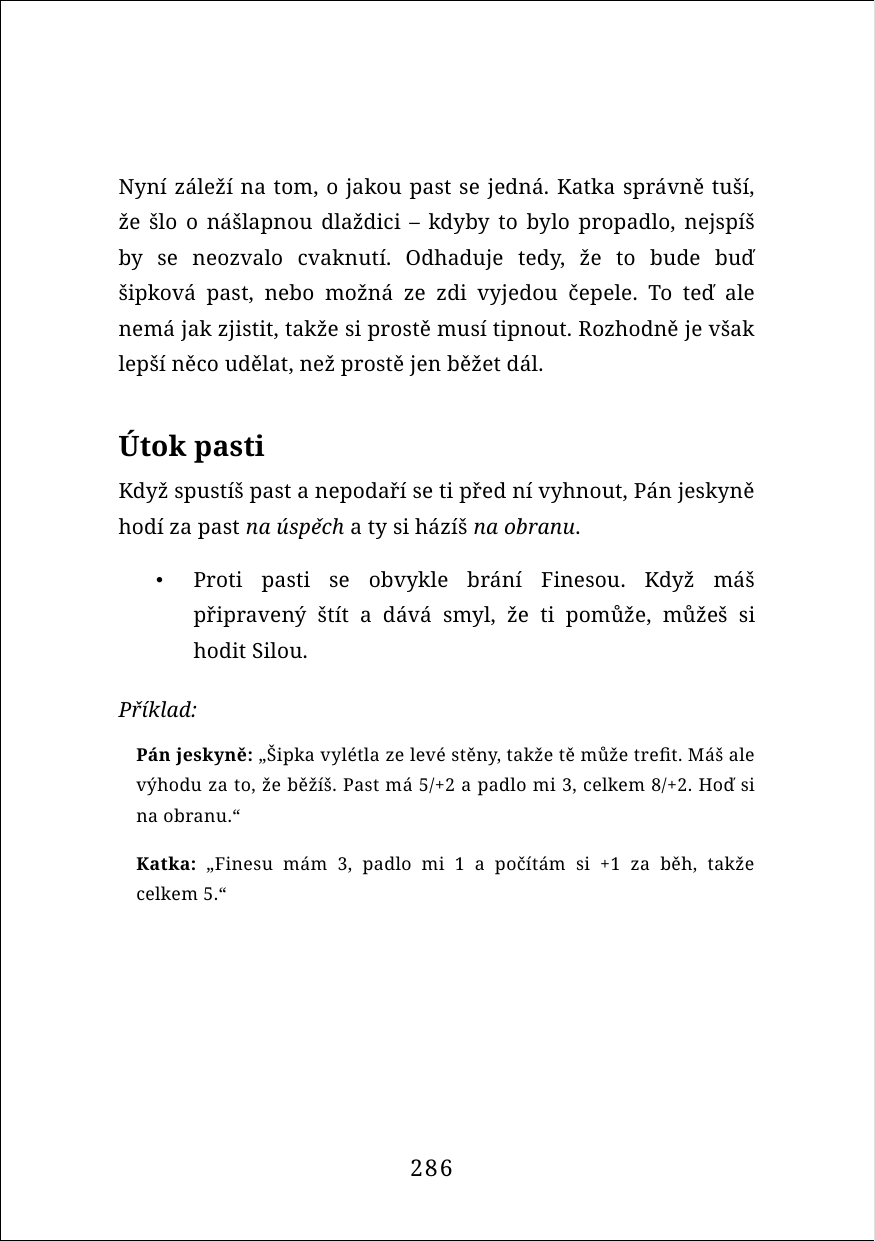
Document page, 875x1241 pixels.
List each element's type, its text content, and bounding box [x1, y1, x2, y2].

text Nyní záleží na tom, o jakou past se jedná. Katka správně tuší, že šlo o nášlapnou dlaždici – kdyby to bylo propadlo, nejspíš by se neozvalo cvaknutí. Odhaduje tedy, že to bude buď šipková past, nebo možná ze zdi vyjedou čepele. To teď ale nemá jak zjistit, takže si prostě musí tipnout. Rozhodně je však lepší něco udělat, než prostě jen běžet dál. [118, 172, 756, 378]
text Pán jeskyně: „Šipka vylétla ze levé stěny, takže tě může trefit. Máš ale výhodu za to, že běžíš. Past má 5/+2 a padlo mi 3, celkem 8/+2. Hoď si na obranu.“ [136, 743, 756, 827]
text Katka: „Finesu mám 3, padlo mi 1 a počítám si +1 za běh, takže celkem 5.“ [136, 851, 756, 905]
subtitle Útok pasti [118, 426, 756, 464]
text Příklad: [118, 695, 756, 724]
text Když spustíš past a nepodaří se ti před ní vyhnout, Pán jeskyně hodí za past na úspěch a ty si házíš na obranu. [118, 476, 756, 540]
list Proti pasti se obvykle brání Finesou. Když máš připravený štít a dává smyl, že ti pomůže, můžeš si hodit Silou. [156, 565, 756, 664]
